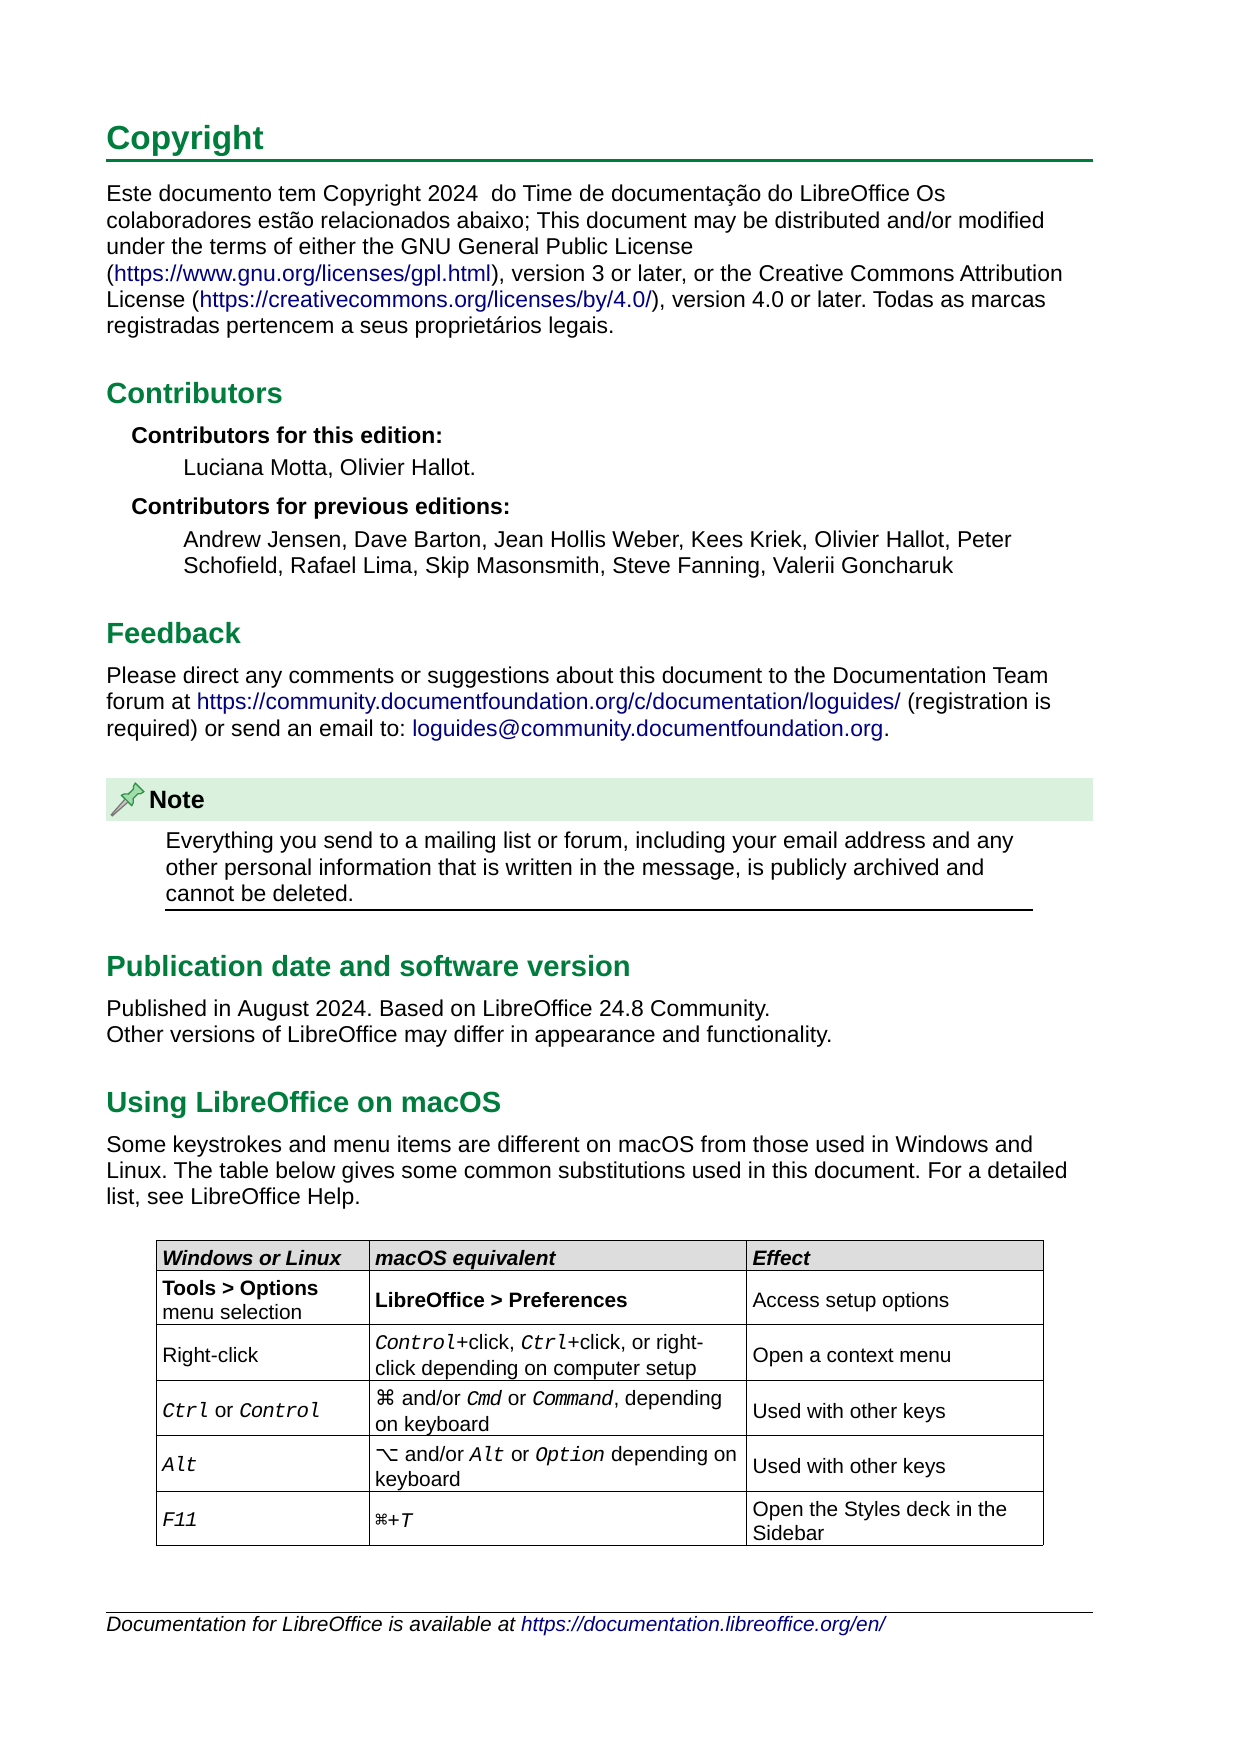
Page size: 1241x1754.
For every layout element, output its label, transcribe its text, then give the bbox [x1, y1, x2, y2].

table_cell Access setup options [747, 1271, 1043, 1324]
table_cell LibreOffice > Preferences [370, 1271, 746, 1324]
table_cell ⌘+T [370, 1492, 746, 1545]
table_header macOS equivalent [370, 1241, 746, 1270]
table_cell Control+click, Ctrl+click, or right-click depending on computer setup [370, 1325, 746, 1379]
table_cell Right-click [157, 1325, 369, 1379]
subtitle Feedback [106, 616, 1093, 649]
text Please direct any comments or suggestions about this document to the Documentation Team forum at https://community.documentfoundation.org/c/documentation/loguides/ (registration is required) or send an email to: loguides@community.documentfoundation.org. [106, 662, 1093, 741]
table_cell Tools > Options menu selection [157, 1271, 369, 1324]
table_cell F11 [157, 1492, 369, 1545]
subtitle Copyright [106, 118, 1093, 159]
text Andrew Jensen, Dave Barton, Jean Hollis Weber, Kees Kriek, Olivier Hallot, Peter Schofield, Rafael Lima, Skip Masonsmith, Steve Fanning, Valerii Goncharuk [183, 526, 1093, 578]
table_cell Used with other keys [747, 1381, 1043, 1435]
text Everything you send to a mailing list or forum, including your email address and any other personal information that is written in the message, is publicly archived and cannot be deleted. [165, 827, 1033, 909]
subtitle Note [106, 778, 1093, 821]
text Contributors for this edition: [131, 422, 1093, 448]
table_cell ⌥ and/or Alt or Option depending on keyboard [370, 1436, 746, 1491]
table_cell Open a context menu [747, 1325, 1043, 1379]
text Contributors for previous editions: [131, 493, 1093, 519]
subtitle Using LibreOffice on macOS [106, 1084, 1093, 1118]
table_header Effect [747, 1241, 1043, 1270]
text Este documento tem Copyright 2024 do Time de documentação do LibreOffice Os colaboradores estão relacionados abaixo; This document may be distributed and/or modified under the terms of either the GNU General Public License (https://www.gnu.org/licenses/gpl.html), version 3 or later, or the Creative Commons Attribution License (https://creativecommons.org/licenses/by/4.0/), version 4.0 or later. Todas as marcas registradas pertencem a seus proprietários legais. [106, 180, 1093, 338]
text Published in August 2024. Based on LibreOffice 24.8 Community. Other versions of LibreOffice may differ in appearance and functionality. [106, 994, 1093, 1047]
table_cell Alt [157, 1436, 369, 1491]
text Luciana Motta, Olivier Hallot. [183, 454, 1093, 481]
table_cell ⌘ and/or Cmd or Command, depending on keyboard [370, 1381, 746, 1435]
table_cell Open the Styles deck in the Sidebar [747, 1492, 1043, 1545]
table_header Windows or Linux [157, 1241, 369, 1270]
subtitle Contributors [106, 376, 1093, 409]
text Some keystrokes and menu items are different on macOS from those used in Windows and Linux. The table below gives some common substitutions used in this document. For a detailed list, see LibreOffice Help. [106, 1131, 1093, 1209]
subtitle Publication date and software version [106, 949, 1093, 982]
table_cell Ctrl or Control [157, 1381, 369, 1435]
table_cell Used with other keys [747, 1436, 1043, 1491]
